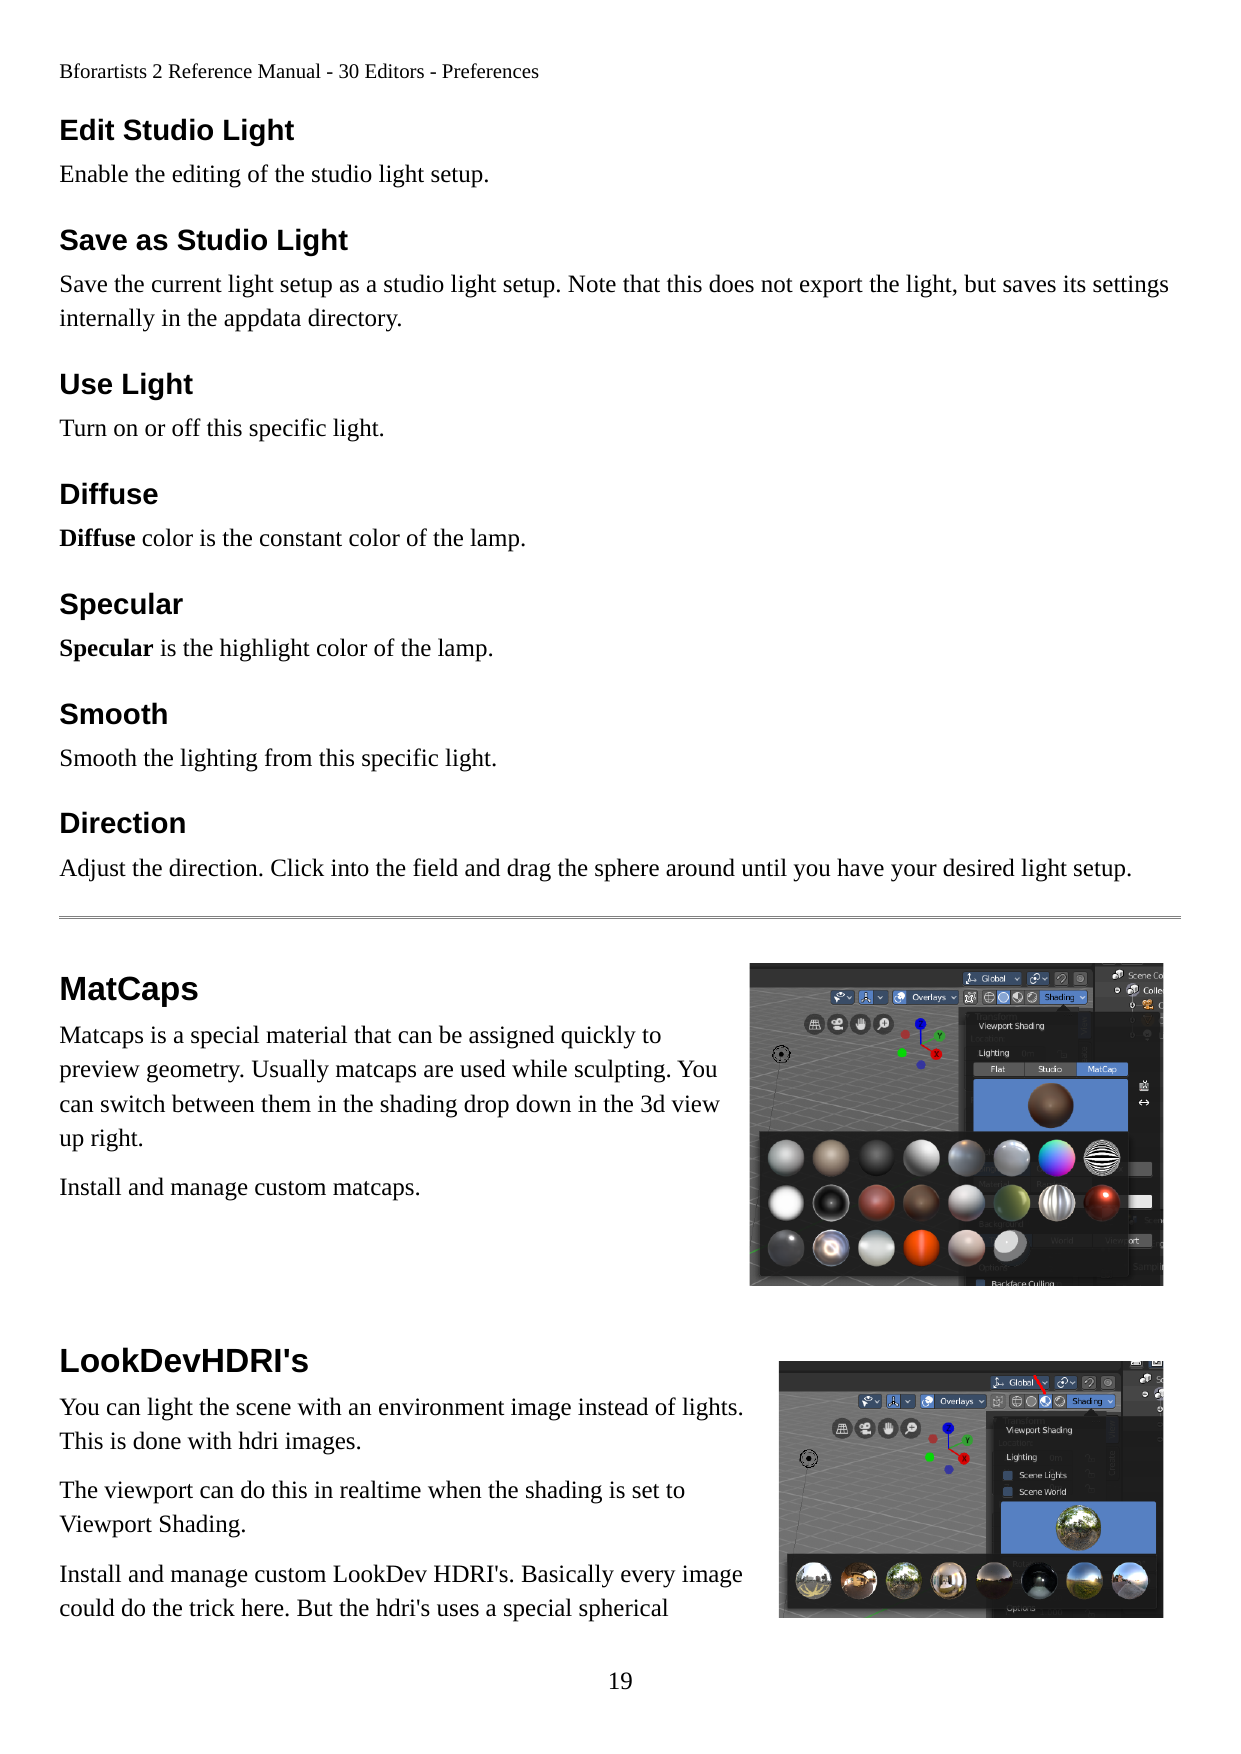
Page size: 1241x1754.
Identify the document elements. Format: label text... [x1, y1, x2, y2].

text Enable the editing of the studio light setup. [59, 159, 1181, 188]
text Save the current light setup as a studio light setup. Note that this does not export the light, but saves its settings internally in the appdata directory. [59, 269, 1181, 332]
subtitle MatCaps [59, 969, 749, 1007]
subtitle Edit Studio Light [59, 113, 1181, 146]
subtitle [1164, 969, 1181, 1007]
subtitle Direction [59, 806, 1181, 840]
text You can light the scene with an environment image instead of lights. This is done with hdri images. [59, 1392, 778, 1455]
text Install and manage custom matcaps. [59, 1172, 749, 1201]
text Install and manage custom LookDev HDRI's. Basically every image could do the trick here. But the hdri's uses a special spherical [59, 1559, 1181, 1622]
text The viewport can do this in realtime when the shading is set to Viewport Shading. [59, 1475, 778, 1538]
text Matcaps is a special material that can be assigned quickly to preview geometry. Usually matcaps are used while sculpting. You can switch between them in the shading drop down in the 3d view up right. [59, 1020, 749, 1152]
subtitle Save as Studio Light [59, 222, 1181, 256]
subtitle LookDevHDRI's [59, 1340, 1181, 1379]
subtitle Use Light [59, 367, 1181, 401]
picture [749, 963, 1164, 1286]
picture [778, 1361, 1164, 1618]
subtitle Diffuse [59, 477, 1181, 511]
text Diffuse color is the constant color of the lamp. [59, 523, 1181, 552]
text Smooth the lighting from this specific light. [59, 743, 1181, 772]
text Adjust the direction. Click into the field and drag the sphere around until you have your desired light setup. [59, 853, 1181, 881]
text Turn on or off this specific light. [59, 413, 1181, 442]
text Specular is the highlight color of the lamp. [59, 633, 1181, 662]
subtitle Smooth [59, 697, 1181, 730]
subtitle Specular [59, 587, 1181, 620]
